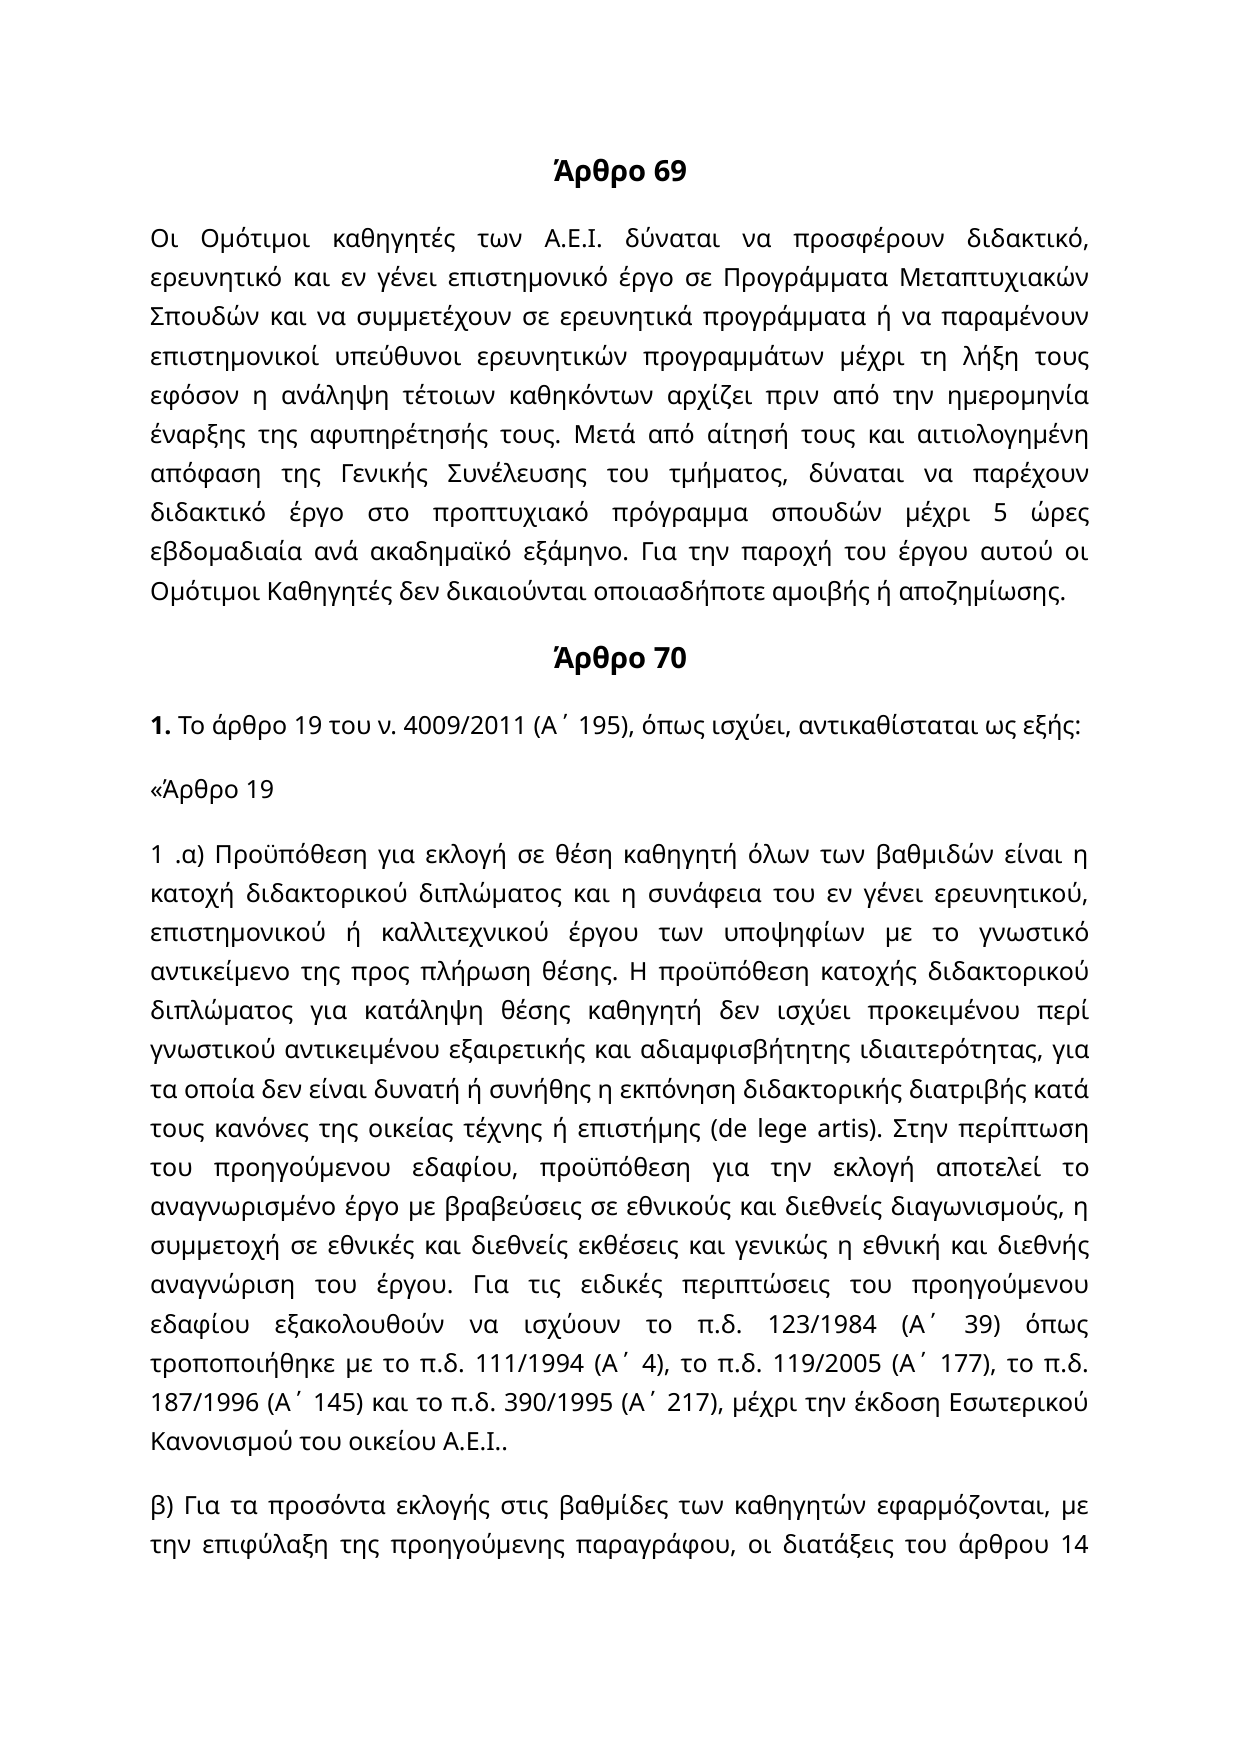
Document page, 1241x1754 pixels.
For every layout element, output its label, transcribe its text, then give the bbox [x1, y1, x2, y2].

text β) Για τα προσόντα εκλογής στις βαθμίδες των καθηγητών εφαρμόζονται, με την επιφύλαξη της προηγούμενης παραγράφου, οι διατάξεις του άρθρου 14 [150, 1488, 1090, 1561]
text 1. Το άρθρο 19 του ν. 4009/2011 (Α΄ 195), όπως ισχύει, αντικαθίσταται ως εξής: [150, 708, 1090, 742]
subtitle Άρθρο 69 [150, 150, 1090, 190]
subtitle Άρθρο 70 [150, 637, 1090, 677]
text «Άρθρο 19 [150, 772, 1090, 806]
text Οι Ομότιμοι καθηγητές των Α.Ε.Ι. δύναται να προσφέρουν διδακτικό, ερευνητικό και εν γένει επιστημονικό έργο σε Προγράμματα Μεταπτυχιακών Σπουδών και να συμμετέχουν σε ερευνητικά προγράμματα ή να παραμένουν επιστημονικοί υπεύθυνοι ερευνητικών προγραμμάτων μέχρι τη λήξη τους εφόσον η ανάληψη τέτοιων καθηκόντων αρχίζει πριν από την ημερομηνία έναρξης της αφυπηρέτησής τους. Μετά από αίτησή τους και αιτιολογημένη απόφαση της Γενικής Συνέλευσης του τμήματος, δύναται να παρέχουν διδακτικό έργο στο προπτυχιακό πρόγραμμα σπουδών μέχρι 5 ώρες εβδομαδιαία ανά ακαδημαϊκό εξάμηνο. Για την παροχή του έργου αυτού οι Ομότιμοι Καθηγητές δεν δικαιούνται οποιασδήποτε αμοιβής ή αποζημίωσης. [150, 221, 1090, 607]
text 1 .α) Προϋπόθεση για εκλογή σε θέση καθηγητή όλων των βαθμιδών είναι η κατοχή διδακτορικού διπλώματος και η συνάφεια του εν γένει ερευνητικού, επιστημονικού ή καλλιτεχνικού έργου των υποψηφίων με το γνωστικό αντικείμενο της προς πλήρωση θέσης. Η προϋπόθεση κατοχής διδακτορικού διπλώματος για κατάληψη θέσης καθηγητή δεν ισχύει προκειμένου περί γνωστικού αντικειμένου εξαιρετικής και αδιαμφισβήτητης ιδιαιτερότητας, για τα οποία δεν είναι δυνατή ή συνήθης η εκπόνηση διδακτορικής διατριβής κατά τους κανόνες της οικείας τέχνης ή επιστήμης (de lege artis). Στην περίπτωση του προηγούμενου εδαφίου, προϋπόθεση για την εκλογή αποτελεί το αναγνωρισμένο έργο με βραβεύσεις σε εθνικούς και διεθνείς διαγωνισμούς, η συμμετοχή σε εθνικές και διεθνείς εκθέσεις και γενικώς η εθνική και διεθνής αναγνώριση του έργου. Για τις ειδικές περιπτώσεις του προηγούμενου εδαφίου εξακολουθούν να ισχύουν το π.δ. 123/1984 (Α΄ 39) όπως τροποποιήθηκε με το π.δ. 111/1994 (Α΄ 4), το π.δ. 119/2005 (Α΄ 177), το π.δ. 187/1996 (Α΄ 145) και το π.δ. 390/1995 (Α΄ 217), μέχρι την έκδοση Εσωτερικού Κανονισμού του οικείου Α.Ε.Ι.. [150, 836, 1090, 1458]
